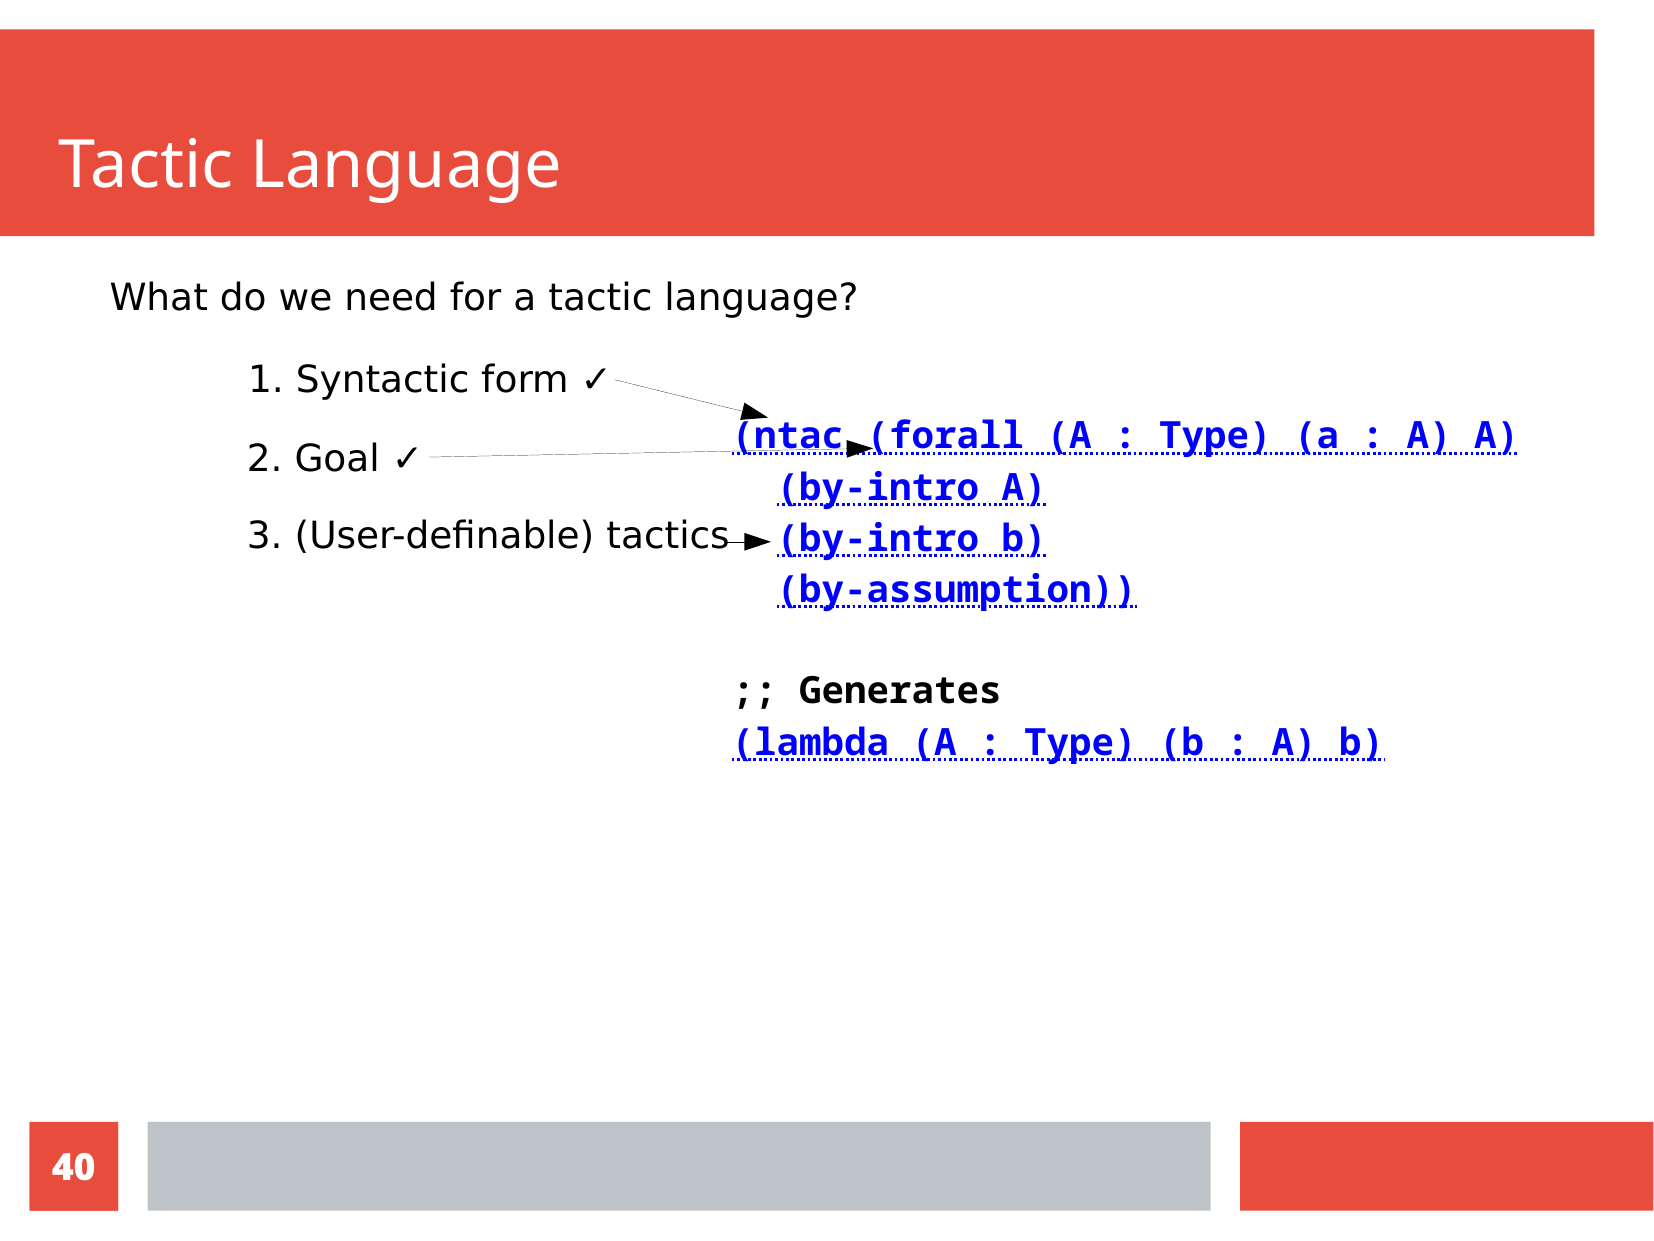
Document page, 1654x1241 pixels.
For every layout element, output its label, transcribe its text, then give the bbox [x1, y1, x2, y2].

text_box What do we need for a tactic language? [94, 268, 893, 328]
text_box 1. Syntactic form ✓ [233, 350, 628, 409]
text_box (ntac (forall (A : Type) (a : A) A) (by-intro A) (by-intro b) (by-assumption)) ;; Generates (lambda (A : Type) (b : A) b) [716, 401, 1597, 731]
chart [768, 591, 887, 651]
title Tactic Language [59, 59, 1595, 207]
text_box 2. Goal ✓ [232, 429, 440, 488]
text_box 3. (User-definable) tactics [232, 506, 761, 569]
